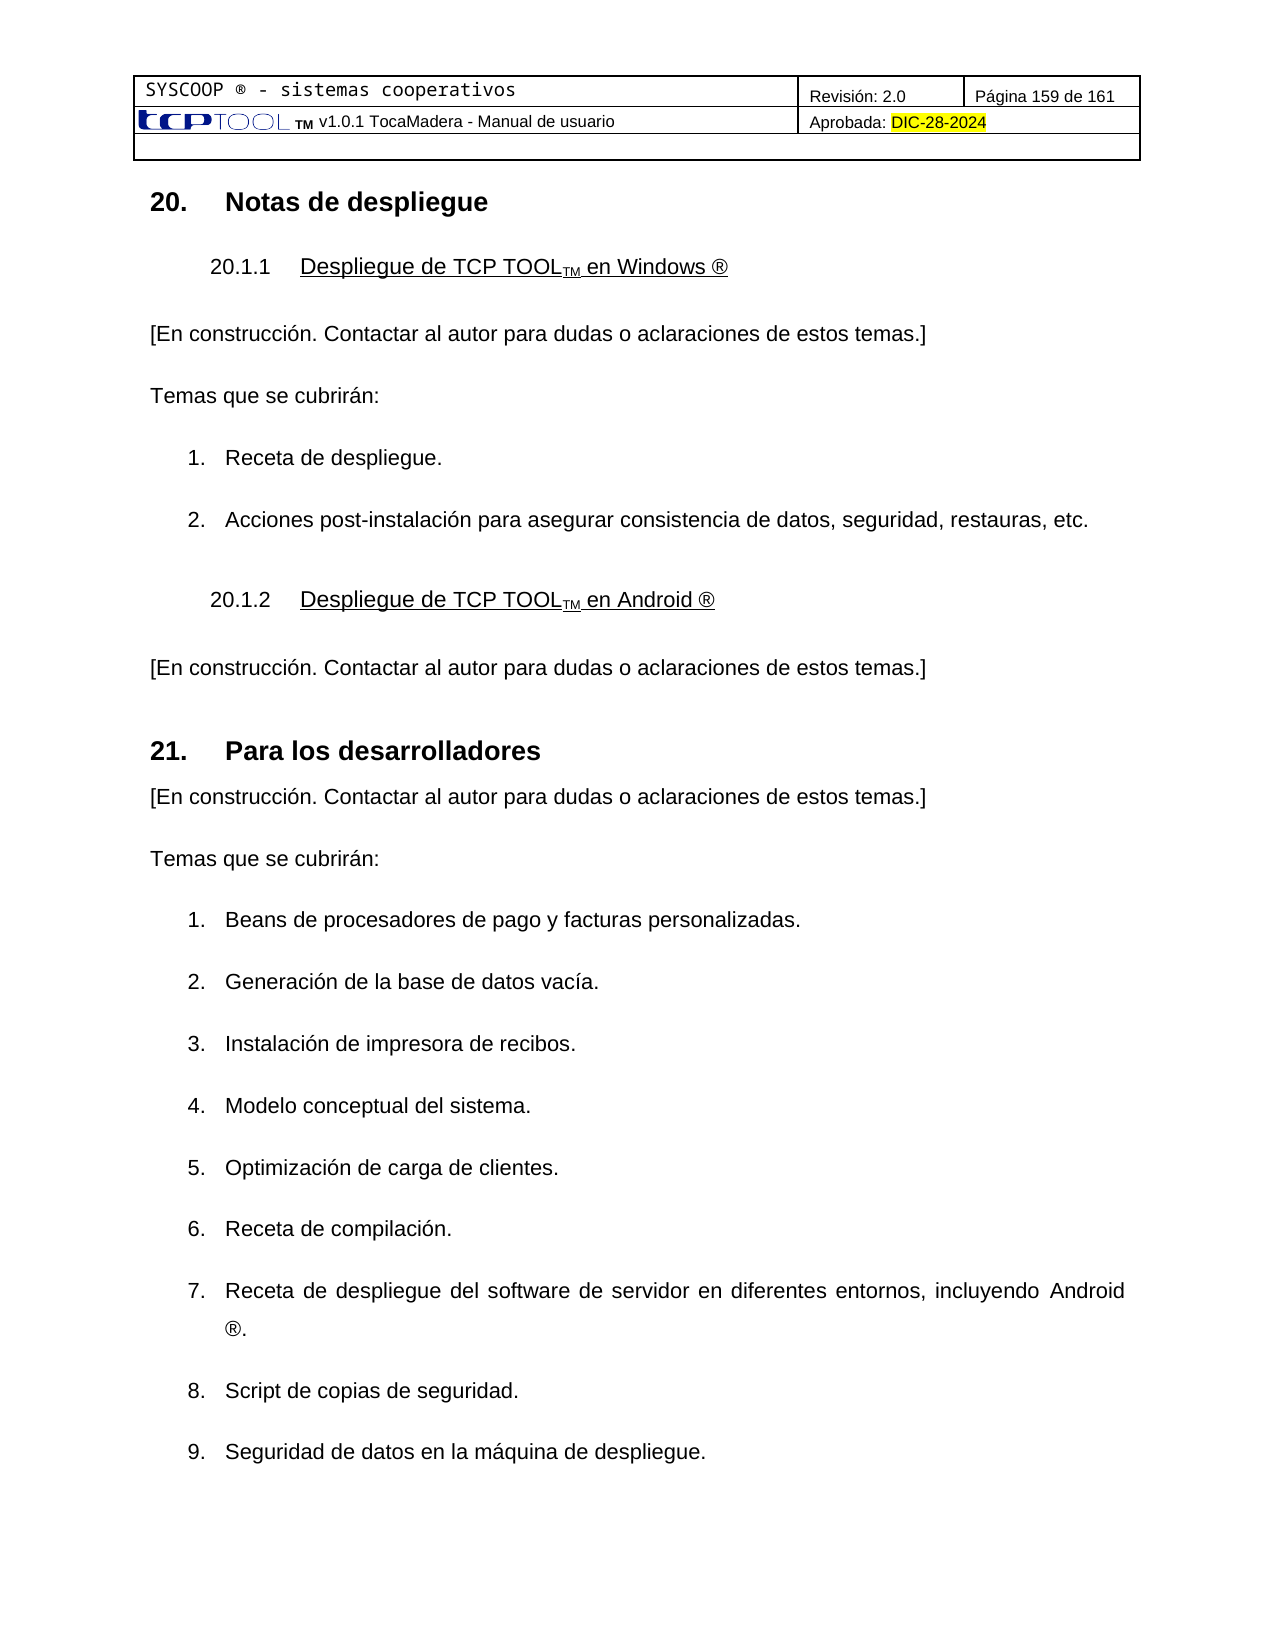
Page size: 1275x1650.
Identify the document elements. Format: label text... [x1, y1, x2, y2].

text [En construcción. Contactar al autor para dudas o aclaraciones de estos temas.] [150, 321, 1125, 346]
list Modelo conceptual del sistema. [187, 1093, 1125, 1118]
text Temas que se cubrirán: [150, 383, 1125, 408]
text [En construcción. Contactar al autor para dudas o aclaraciones de estos temas.] [150, 655, 1125, 680]
list Receta de despliegue. [187, 445, 1125, 470]
list Beans de procesadores de pago y facturas personalizadas. [187, 907, 1125, 932]
picture [138, 110, 290, 130]
list Receta de despliegue del software de servidor en diferentes entornos, incluyendo Android ®. [187, 1278, 1125, 1341]
subtitle Para los desarrolladores [150, 734, 1125, 766]
list Script de copias de seguridad. [187, 1377, 1125, 1403]
subtitle Despliegue de TCP TOOLTM en Windows ® [210, 253, 1125, 279]
subtitle Despliegue de TCP TOOLTM en Android ® [210, 586, 1125, 613]
list Generación de la base de datos vacía. [187, 969, 1125, 994]
list Instalación de impresora de recibos. [187, 1031, 1125, 1056]
text [En construcción. Contactar al autor para dudas o aclaraciones de estos temas.] [150, 784, 1125, 809]
text Temas que se cubrirán: [150, 846, 1125, 871]
subtitle Notas de despliegue [150, 186, 1125, 217]
list Acciones post-instalación para asegurar consistencia de datos, seguridad, restauras, etc. [187, 507, 1125, 532]
list Receta de compilación. [187, 1216, 1125, 1241]
list Optimización de carga de clientes. [187, 1154, 1125, 1179]
list Seguridad de datos en la máquina de despliegue. [187, 1439, 1125, 1464]
